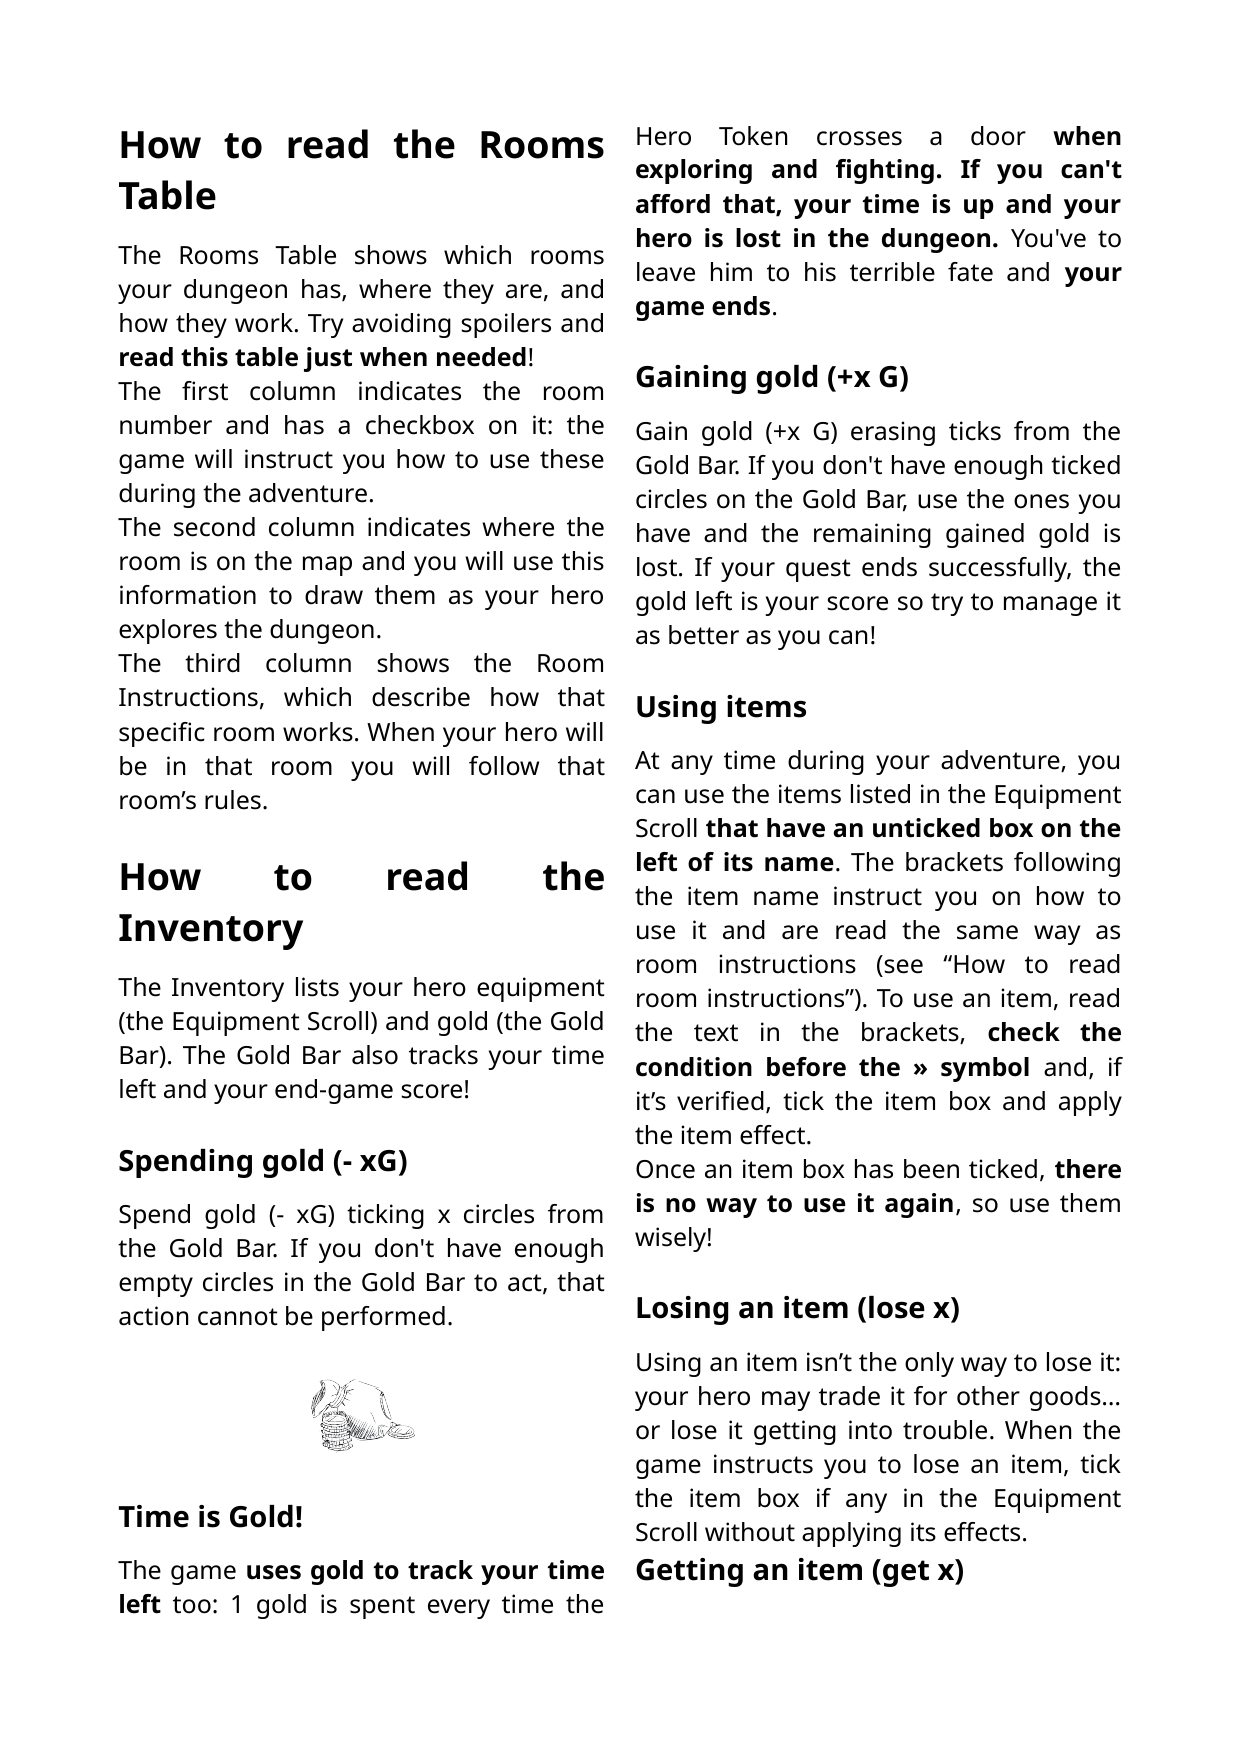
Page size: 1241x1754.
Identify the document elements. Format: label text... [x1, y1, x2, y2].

text Losing an item (lose x) [635, 1288, 1122, 1327]
text Using an item isn’t the only way to lose it: your hero may trade it for other goods… or lose it getting into trouble. When the game instructs you to lose an item, tick the item box if any in the Equipment Scroll without applying its effects. [635, 1344, 1122, 1549]
text Spend gold (- xG) ticking x circles from the Gold Bar. If you don't have enough empty circles in the Gold Bar to act, that action cannot be performed. [118, 1197, 605, 1333]
picture [306, 1369, 417, 1462]
text Getting an item (get x) [635, 1549, 1122, 1588]
text The first column indicates the room number and has a checkbox on it: the game will instruct you how to use these during the adventure. [118, 373, 605, 510]
text Gaining gold (+x G) [635, 357, 1122, 396]
text The second column indicates where the room is on the map and you will use this information to draw them as your hero explores the dungeon. [118, 510, 605, 646]
text How to read the Inventory [118, 850, 605, 952]
text Once an item box has been ticked, there is no way to use it again, so use them wisely! [635, 1151, 1122, 1253]
text How to read the Rooms Table [118, 118, 605, 220]
text Hero Token crosses a door when exploring and fighting. If you can't afford that, your time is up and your hero is lost in the dungeon. You've to leave him to his terrible fate and your game ends. [635, 118, 1122, 322]
text Time is Gold! [118, 1496, 605, 1536]
text Gain gold (+x G) erasing ticks from the Gold Bar. If you don't have enough ticked circles on the Gold Bar, use the ones you have and the remaining gained gold is lost. If your quest ends successfully, the gold left is your score so try to manage it as better as you can! [635, 413, 1122, 652]
text At any time during your adventure, you can use the items listed in the Equipment Scroll that have an unticked box on the left of its name. The brackets following the item name instruct you on how to use it and are read the same way as room instructions (see “How to read room instructions”). To use an item, read the text in the brackets, check the condition before the » symbol and, if it’s verified, tick the item box and apply the item effect. [635, 743, 1122, 1151]
text Using items [635, 686, 1122, 726]
text The third column shows the Room Instructions, which describe how that specific room works. When your hero will be in that room you will follow that room’s rules. [118, 646, 605, 816]
text The game uses gold to track your time left too: 1 gold is spent every time the [118, 1553, 605, 1621]
text The Rooms Table shows which rooms your dungeon has, where they are, and how they work. Try avoiding spoilers and read this table just when needed! [118, 237, 605, 373]
text The Inventory lists your hero equipment (the Equipment Scroll) and gold (the Gold Bar). The Gold Bar also tracks your time left and your end-game score! [118, 969, 605, 1106]
text Spending gold (- xG) [118, 1140, 605, 1179]
